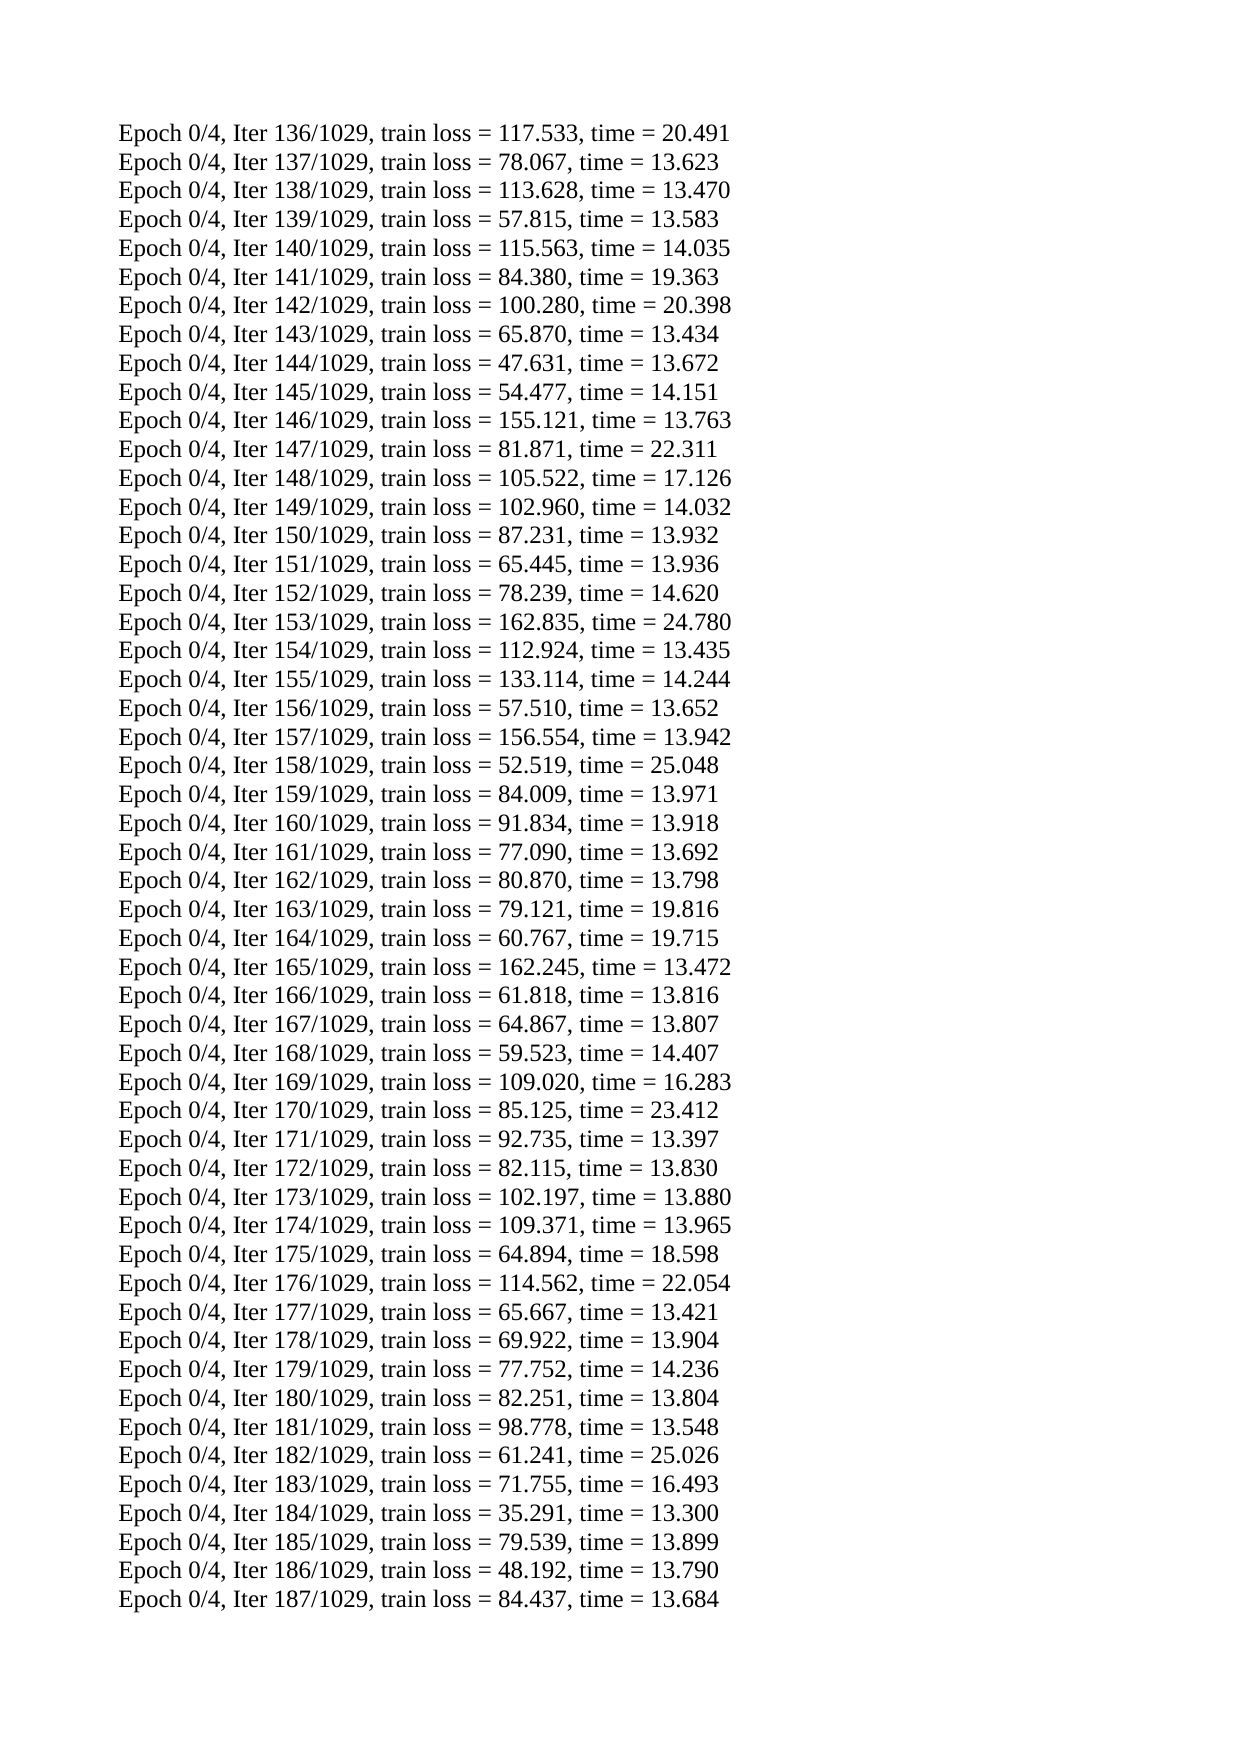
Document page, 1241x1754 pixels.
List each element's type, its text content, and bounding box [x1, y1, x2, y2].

text Epoch 0/4, Iter 180/1029, train loss = 82.251, time = 13.804 [118, 1383, 1122, 1412]
text Epoch 0/4, Iter 151/1029, train loss = 65.445, time = 13.936 [118, 549, 1122, 578]
text Epoch 0/4, Iter 160/1029, train loss = 91.834, time = 13.918 [118, 808, 1122, 837]
text Epoch 0/4, Iter 140/1029, train loss = 115.563, time = 14.035 [118, 233, 1122, 262]
text Epoch 0/4, Iter 177/1029, train loss = 65.667, time = 13.421 [118, 1297, 1122, 1326]
text Epoch 0/4, Iter 155/1029, train loss = 133.114, time = 14.244 [118, 664, 1122, 693]
text Epoch 0/4, Iter 179/1029, train loss = 77.752, time = 14.236 [118, 1354, 1122, 1383]
text Epoch 0/4, Iter 185/1029, train loss = 79.539, time = 13.899 [118, 1527, 1122, 1556]
text Epoch 0/4, Iter 152/1029, train loss = 78.239, time = 14.620 [118, 578, 1122, 607]
text Epoch 0/4, Iter 143/1029, train loss = 65.870, time = 13.434 [118, 319, 1122, 348]
text Epoch 0/4, Iter 138/1029, train loss = 113.628, time = 13.470 [118, 176, 1122, 204]
text Epoch 0/4, Iter 173/1029, train loss = 102.197, time = 13.880 [118, 1182, 1122, 1211]
text Epoch 0/4, Iter 157/1029, train loss = 156.554, time = 13.942 [118, 722, 1122, 751]
text Epoch 0/4, Iter 186/1029, train loss = 48.192, time = 13.790 [118, 1556, 1122, 1584]
text Epoch 0/4, Iter 161/1029, train loss = 77.090, time = 13.692 [118, 837, 1122, 866]
text Epoch 0/4, Iter 145/1029, train loss = 54.477, time = 14.151 [118, 377, 1122, 406]
text Epoch 0/4, Iter 144/1029, train loss = 47.631, time = 13.672 [118, 348, 1122, 377]
text Epoch 0/4, Iter 137/1029, train loss = 78.067, time = 13.623 [118, 147, 1122, 176]
text Epoch 0/4, Iter 178/1029, train loss = 69.922, time = 13.904 [118, 1326, 1122, 1354]
text Epoch 0/4, Iter 156/1029, train loss = 57.510, time = 13.652 [118, 693, 1122, 722]
text Epoch 0/4, Iter 162/1029, train loss = 80.870, time = 13.798 [118, 866, 1122, 894]
text Epoch 0/4, Iter 175/1029, train loss = 64.894, time = 18.598 [118, 1239, 1122, 1268]
text Epoch 0/4, Iter 146/1029, train loss = 155.121, time = 13.763 [118, 406, 1122, 434]
text Epoch 0/4, Iter 139/1029, train loss = 57.815, time = 13.583 [118, 204, 1122, 233]
text Epoch 0/4, Iter 166/1029, train loss = 61.818, time = 13.816 [118, 981, 1122, 1009]
text Epoch 0/4, Iter 167/1029, train loss = 64.867, time = 13.807 [118, 1009, 1122, 1038]
text Epoch 0/4, Iter 182/1029, train loss = 61.241, time = 25.026 [118, 1441, 1122, 1469]
text Epoch 0/4, Iter 142/1029, train loss = 100.280, time = 20.398 [118, 291, 1122, 319]
text Epoch 0/4, Iter 176/1029, train loss = 114.562, time = 22.054 [118, 1268, 1122, 1297]
text Epoch 0/4, Iter 159/1029, train loss = 84.009, time = 13.971 [118, 779, 1122, 808]
text Epoch 0/4, Iter 141/1029, train loss = 84.380, time = 19.363 [118, 262, 1122, 291]
text Epoch 0/4, Iter 150/1029, train loss = 87.231, time = 13.932 [118, 521, 1122, 549]
text Epoch 0/4, Iter 187/1029, train loss = 84.437, time = 13.684 [118, 1584, 1122, 1613]
text Epoch 0/4, Iter 147/1029, train loss = 81.871, time = 22.311 [118, 434, 1122, 463]
text Epoch 0/4, Iter 181/1029, train loss = 98.778, time = 13.548 [118, 1412, 1122, 1441]
text Epoch 0/4, Iter 153/1029, train loss = 162.835, time = 24.780 [118, 607, 1122, 636]
text Epoch 0/4, Iter 148/1029, train loss = 105.522, time = 17.126 [118, 463, 1122, 492]
text Epoch 0/4, Iter 149/1029, train loss = 102.960, time = 14.032 [118, 492, 1122, 521]
text Epoch 0/4, Iter 169/1029, train loss = 109.020, time = 16.283 [118, 1067, 1122, 1096]
text Epoch 0/4, Iter 164/1029, train loss = 60.767, time = 19.715 [118, 923, 1122, 952]
text Epoch 0/4, Iter 163/1029, train loss = 79.121, time = 19.816 [118, 894, 1122, 923]
text Epoch 0/4, Iter 165/1029, train loss = 162.245, time = 13.472 [118, 952, 1122, 981]
text Epoch 0/4, Iter 174/1029, train loss = 109.371, time = 13.965 [118, 1211, 1122, 1239]
text Epoch 0/4, Iter 136/1029, train loss = 117.533, time = 20.491 [118, 118, 1122, 147]
text Epoch 0/4, Iter 184/1029, train loss = 35.291, time = 13.300 [118, 1498, 1122, 1527]
text Epoch 0/4, Iter 170/1029, train loss = 85.125, time = 23.412 [118, 1096, 1122, 1124]
text Epoch 0/4, Iter 158/1029, train loss = 52.519, time = 25.048 [118, 751, 1122, 779]
text Epoch 0/4, Iter 168/1029, train loss = 59.523, time = 14.407 [118, 1038, 1122, 1067]
text Epoch 0/4, Iter 171/1029, train loss = 92.735, time = 13.397 [118, 1124, 1122, 1153]
text Epoch 0/4, Iter 154/1029, train loss = 112.924, time = 13.435 [118, 636, 1122, 664]
text Epoch 0/4, Iter 183/1029, train loss = 71.755, time = 16.493 [118, 1469, 1122, 1498]
text Epoch 0/4, Iter 172/1029, train loss = 82.115, time = 13.830 [118, 1153, 1122, 1182]
